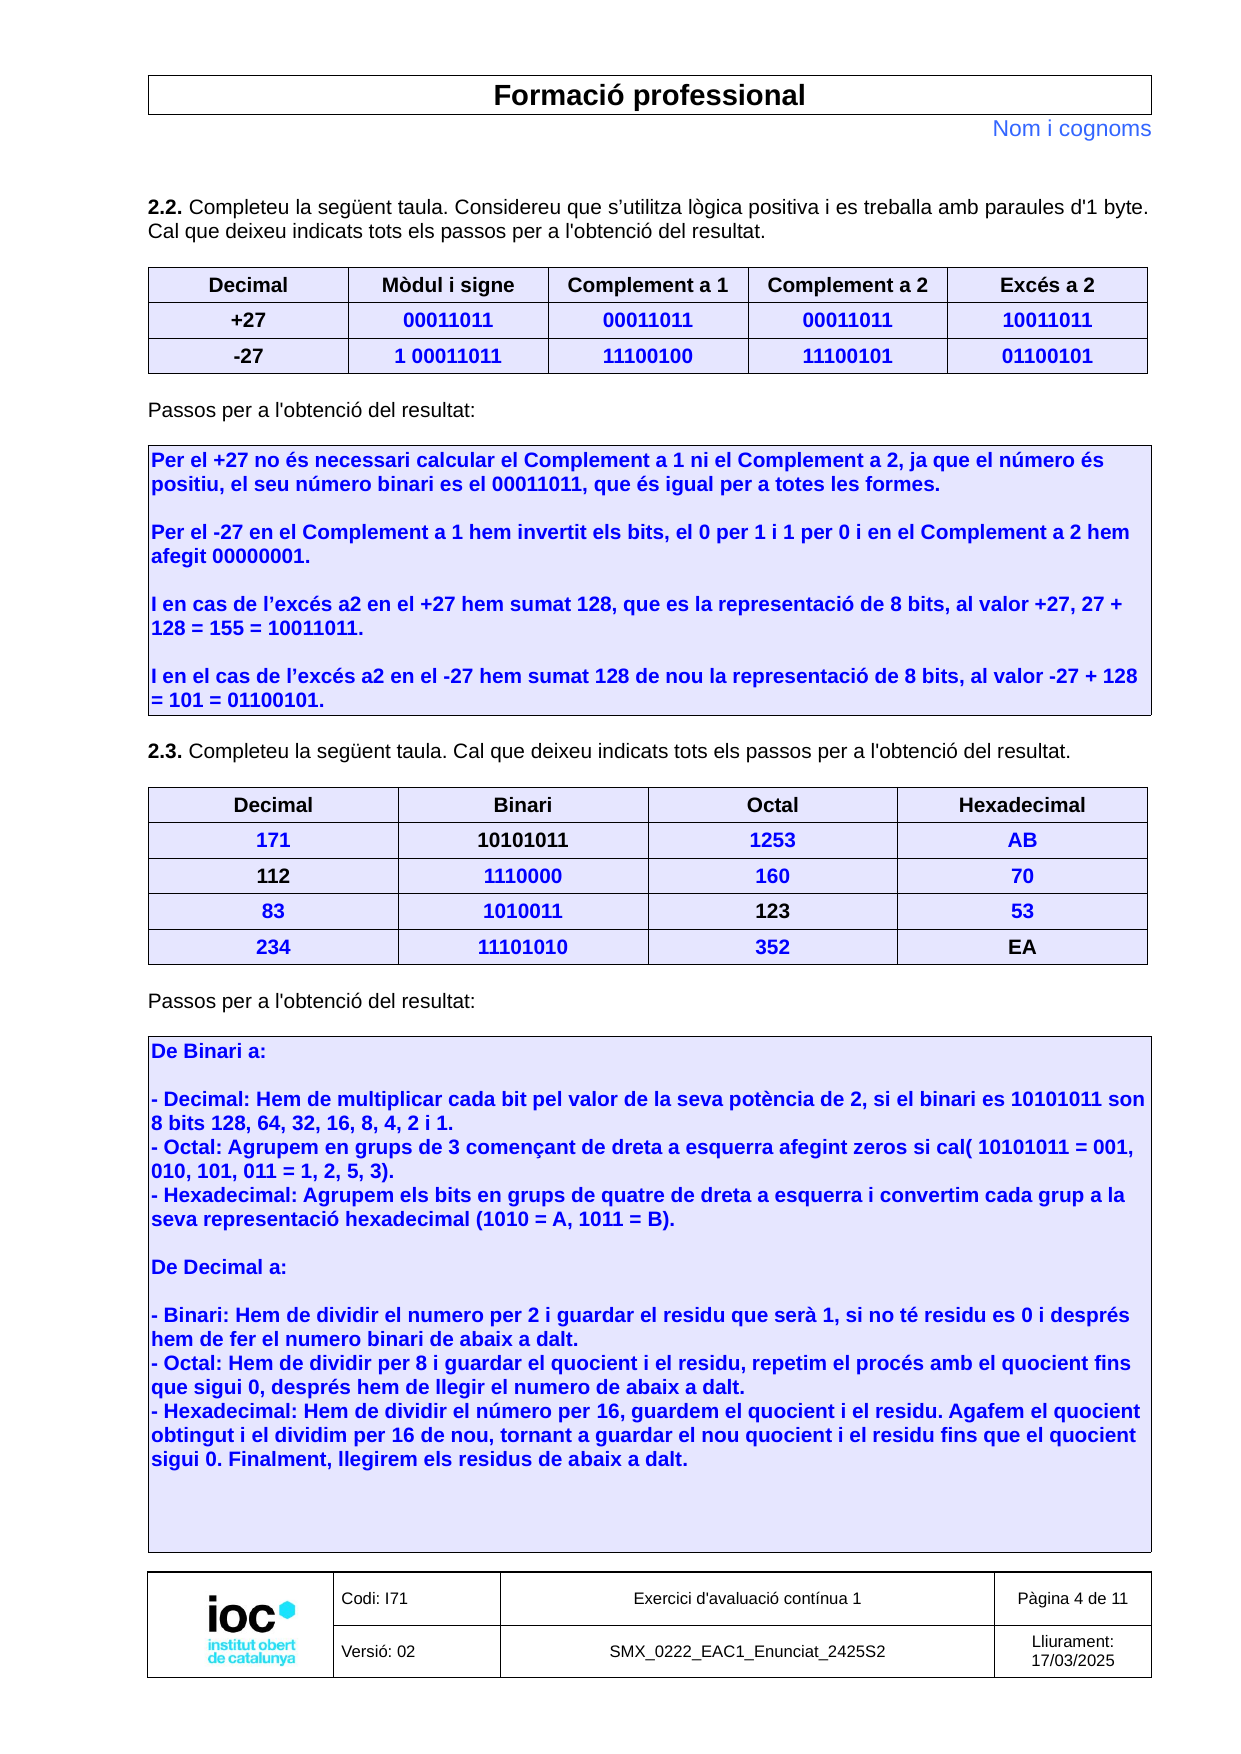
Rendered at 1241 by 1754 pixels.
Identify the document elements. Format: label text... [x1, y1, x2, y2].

table_cell 00011011 [549, 303, 748, 338]
table_cell 234 [149, 930, 398, 964]
text 2.2. Completeu la següent taula. Considereu que s’utilitza lògica positiva i es treballa amb paraules d'1 byte. Cal que deixeu indicats tots els passos per a l'obtenció del resultat. [148, 195, 1151, 243]
text - Decimal: Hem de multiplicar cada bit pel valor de la seva potència de 2, si el binari es 10101011 son 8 bits 128, 64, 32, 16, 8, 4, 2 i 1. [149, 1084, 1151, 1132]
table_cell -27 [149, 339, 348, 373]
table_header Decimal [149, 788, 398, 822]
table_cell 160 [649, 859, 897, 893]
table_header Binari [399, 788, 648, 822]
text Per el -27 en el Complement a 1 hem invertit els bits, el 0 per 1 i 1 per 0 i en el Complement a 2 hem afegit 00000001. [149, 517, 1151, 565]
text De Decimal a: [149, 1252, 1151, 1276]
table_cell 00011011 [349, 303, 548, 338]
table_cell 00011011 [749, 303, 947, 338]
text - Octal: Agrupem en grups de 3 començant de dreta a esquerra afegint zeros si cal( 10101011 = 001, 010, 101, 011 = 1, 2, 5, 3). [149, 1132, 1151, 1180]
table_header Complement a 1 [549, 268, 748, 302]
text 2.3. Completeu la següent taula. Cal que deixeu indicats tots els passos per a l'obtenció del resultat. [148, 739, 1151, 763]
table_header Mòdul i signe [349, 268, 548, 302]
table_header Decimal [149, 268, 348, 302]
table_cell 11100101 [749, 339, 947, 373]
picture [195, 1581, 309, 1677]
table_cell +27 [149, 303, 348, 338]
table_cell 352 [649, 930, 897, 964]
table_cell 1 00011011 [349, 339, 548, 373]
table_cell 83 [149, 894, 398, 929]
table_cell 11101010 [399, 930, 648, 964]
table_cell AB [898, 823, 1147, 858]
table_header Excés a 2 [948, 268, 1147, 302]
text De Binari a: [149, 1037, 1151, 1060]
text I en el cas de l’excés a2 en el -27 hem sumat 128 de nou la representació de 8 bits, al valor -27 + 128 = 101 = 01100101. [149, 661, 1151, 715]
text Passos per a l'obtenció del resultat: [148, 988, 1151, 1012]
table_cell 112 [149, 859, 398, 893]
table_cell 53 [898, 894, 1147, 929]
table_header Hexadecimal [898, 788, 1147, 822]
text - Octal: Hem de dividir per 8 i guardar el quocient i el residu, repetim el procés amb el quocient fins que sigui 0, després hem de llegir el numero de abaix a dalt. [149, 1348, 1151, 1396]
table_cell 1253 [649, 823, 897, 858]
table_cell 01100101 [948, 339, 1147, 373]
table_cell 123 [649, 894, 897, 929]
text I en cas de l’excés a2 en el +27 hem sumat 128, que es la representació de 8 bits, al valor +27, 27 + 128 = 155 = 10011011. [149, 589, 1151, 637]
table_cell EA [898, 930, 1147, 964]
table_cell 10011011 [948, 303, 1147, 338]
text Per el +27 no és necessari calcular el Complement a 1 ni el Complement a 2, ja que el número és positiu, el seu número binari es el 00011011, que és igual per a totes les formes. [149, 446, 1151, 493]
text - Hexadecimal: Agrupem els bits en grups de quatre de dreta a esquerra i convertim cada grup a la seva representació hexadecimal (1010 = A, 1011 = B). [149, 1180, 1151, 1228]
table_cell 10101011 [399, 823, 648, 858]
table_cell 1010011 [399, 894, 648, 929]
table_header Octal [649, 788, 897, 822]
table_cell 11100100 [549, 339, 748, 373]
text - Binari: Hem de dividir el numero per 2 i guardar el residu que serà 1, si no té residu es 0 i després hem de fer el numero binari de abaix a dalt. [149, 1300, 1151, 1348]
text Passos per a l'obtenció del resultat: [148, 397, 1151, 421]
table_cell 171 [149, 823, 398, 858]
table_cell 70 [898, 859, 1147, 893]
text - Hexadecimal: Hem de dividir el número per 16, guardem el quocient i el residu. Agafem el quocient obtingut i el dividim per 16 de nou, tornant a guardar el nou quocient i el residu fins que el quocient sigui 0. Finalment, llegirem els residus de abaix a dalt. [149, 1396, 1151, 1468]
table_cell 1110000 [399, 859, 648, 893]
table_header Complement a 2 [749, 268, 947, 302]
